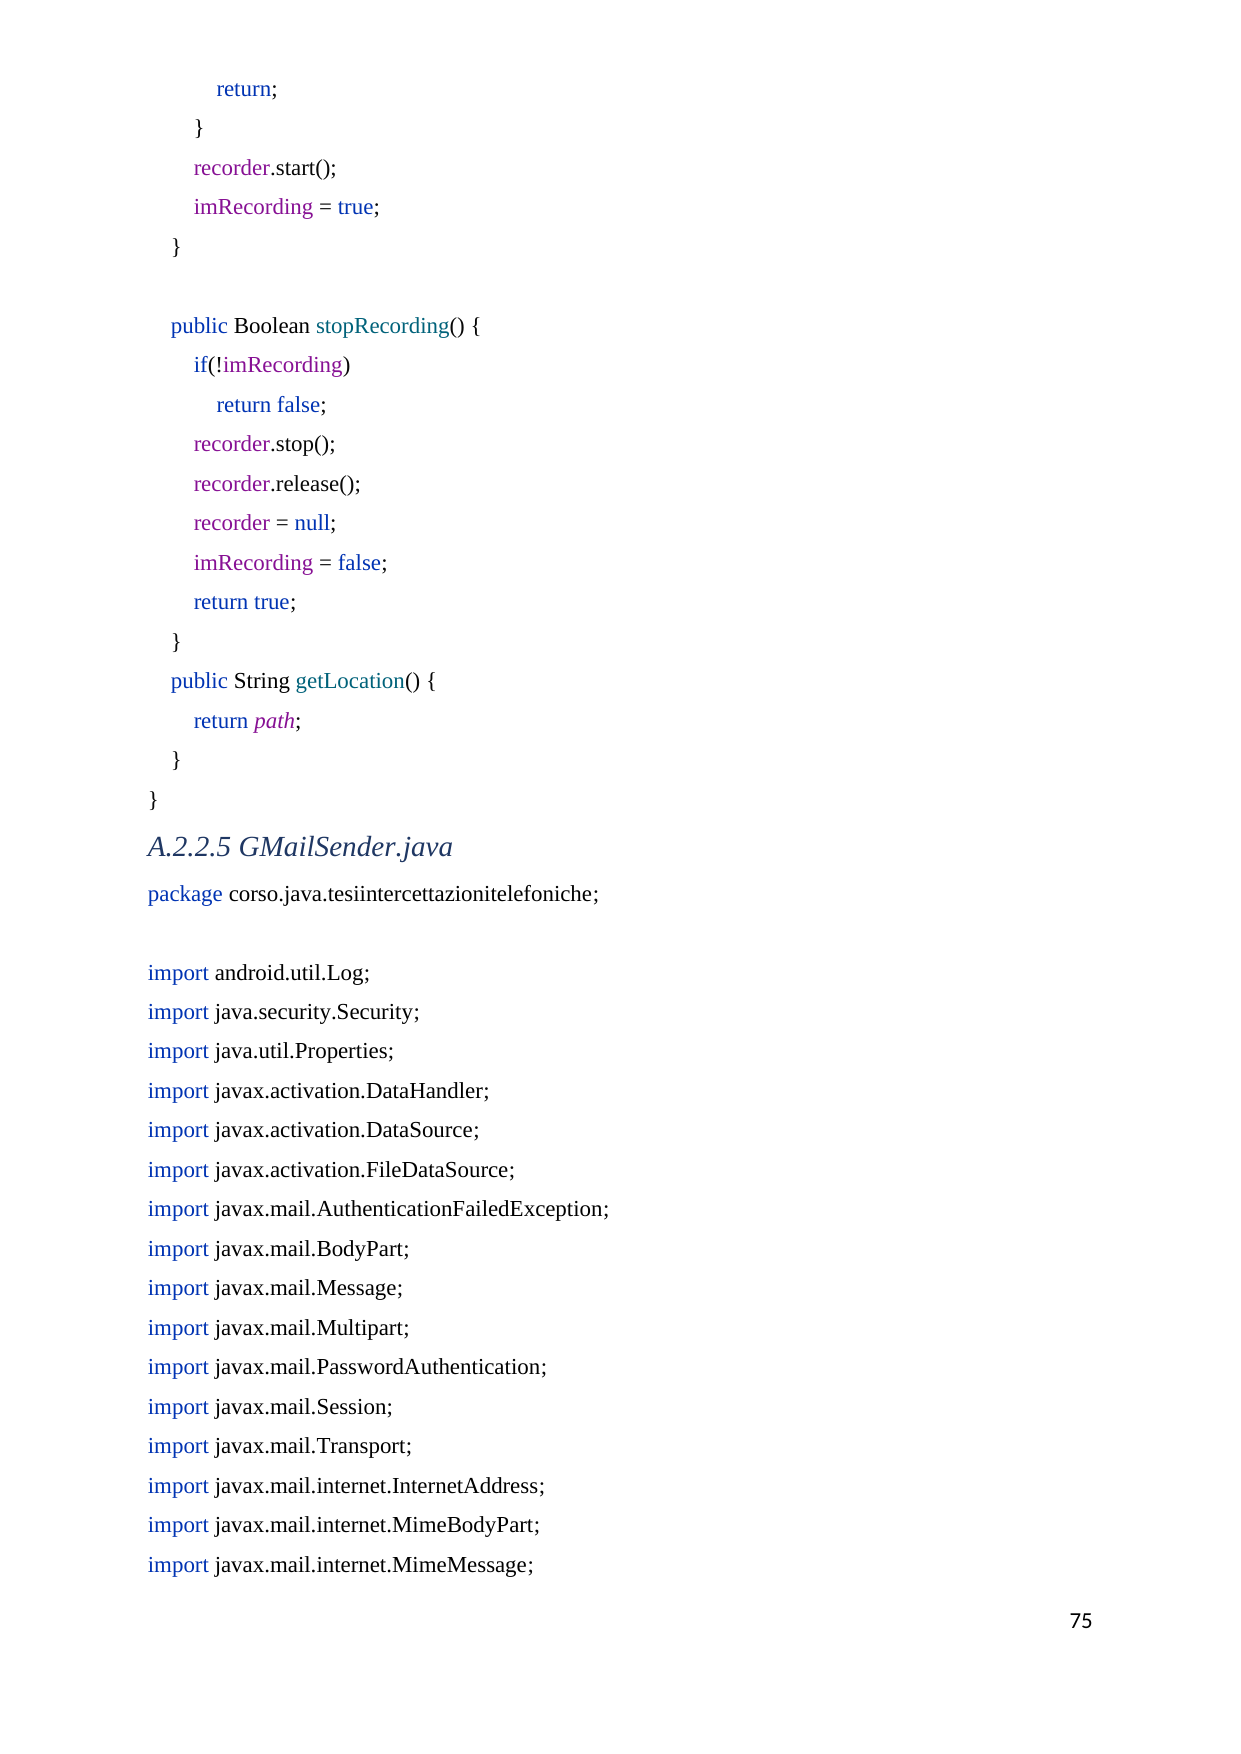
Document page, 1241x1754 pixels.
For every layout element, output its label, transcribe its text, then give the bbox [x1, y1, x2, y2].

text return; } recorder.start(); imRecording = true; } public Boolean stopRecording() { if(!imRecording) return false; recorder.stop(); recorder.release(); recorder = null; imRecording = false; return true; } public String getLocation() { return path; } } [148, 75, 1092, 812]
subtitle A.2.2.5 GMailSender.java [148, 829, 1092, 863]
text import android.util.Log; import java.security.Security; import java.util.Properties; import javax.activation.DataHandler; import javax.activation.DataSource; import javax.activation.FileDataSource; import javax.mail.AuthenticationFailedException; import javax.mail.BodyPart; import javax.mail.Message; import javax.mail.Multipart; import javax.mail.PasswordAuthentication; import javax.mail.Session; import javax.mail.Transport; import javax.mail.internet.InternetAddress; import javax.mail.internet.MimeBodyPart; import javax.mail.internet.MimeMessage; [148, 919, 1092, 1577]
text package corso.java.tesiintercettazionitelefoniche; [148, 879, 1092, 906]
